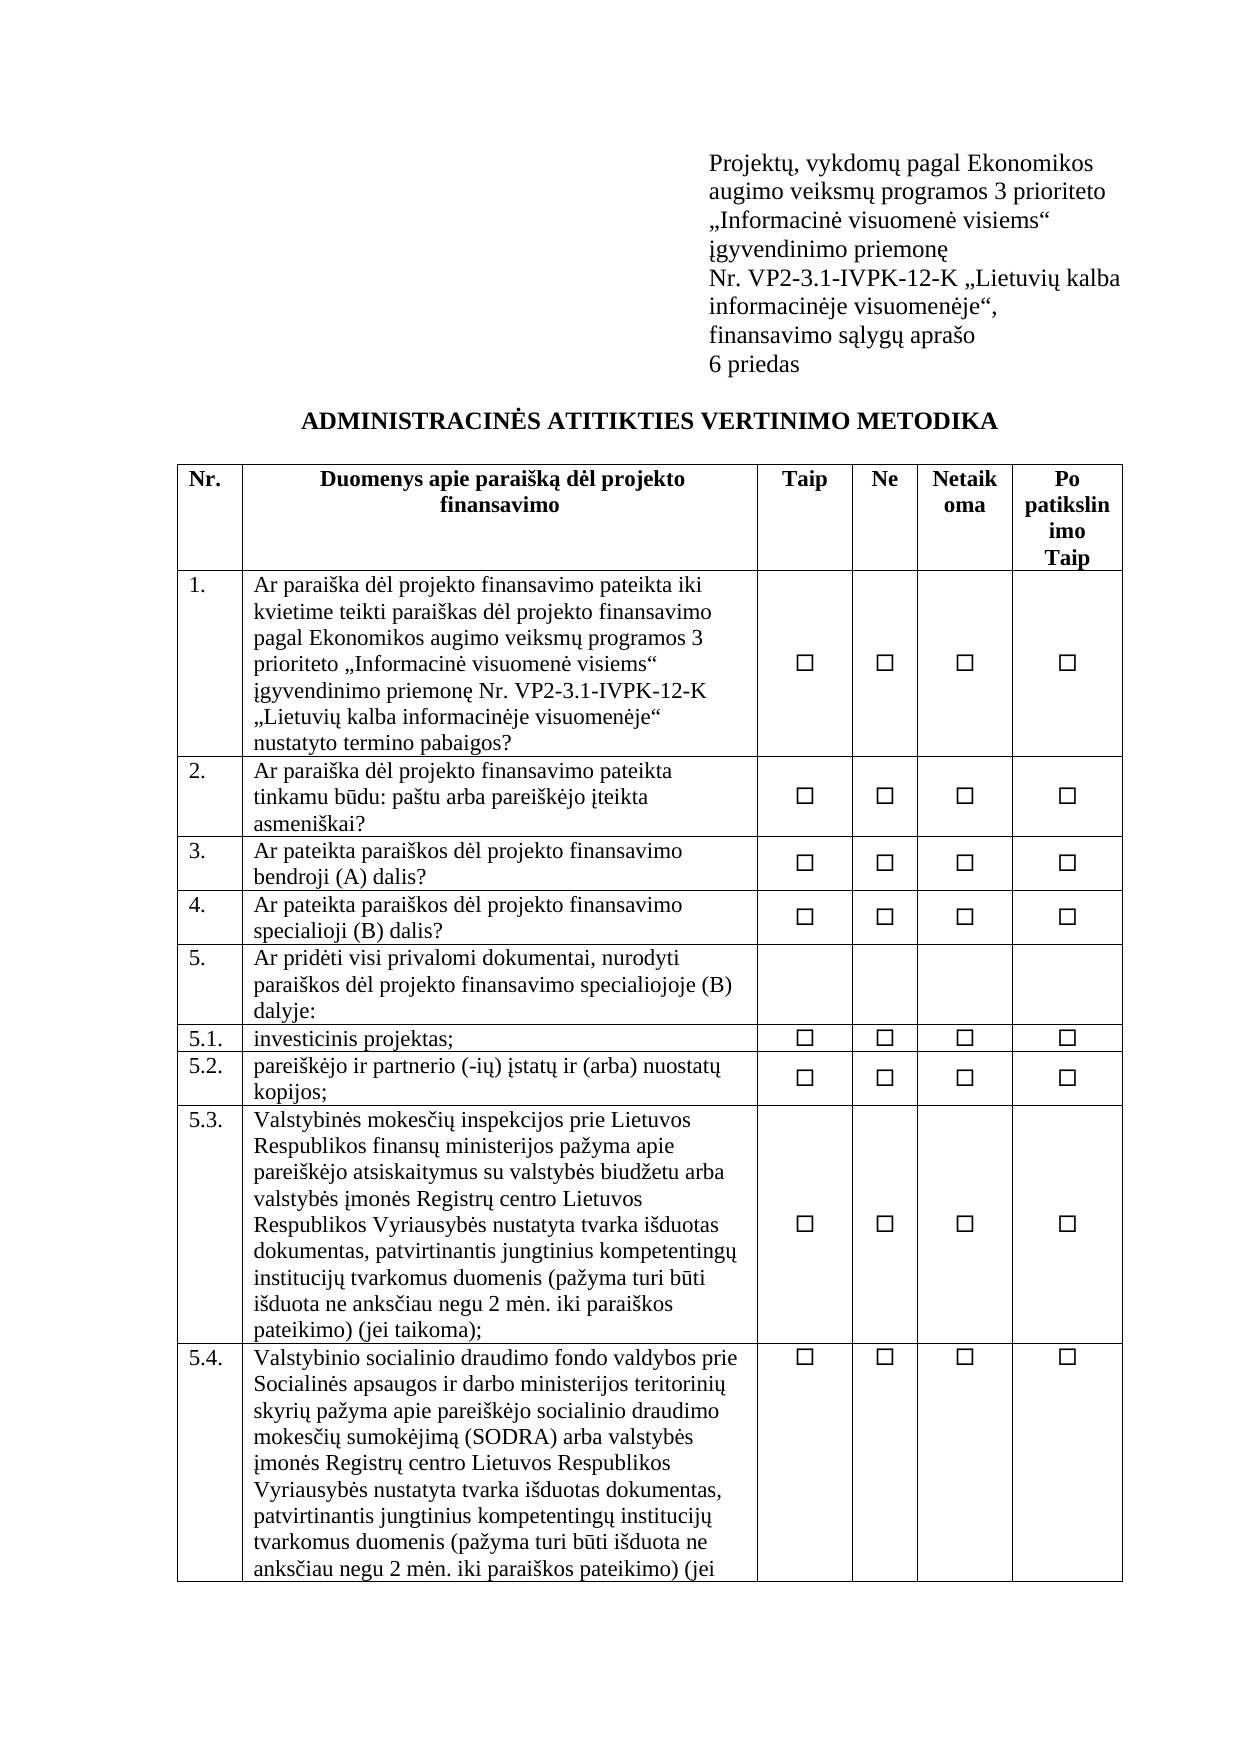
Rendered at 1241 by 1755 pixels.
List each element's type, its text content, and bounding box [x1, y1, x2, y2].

table_cell [] [758, 891, 852, 943]
table_cell Ar paraiška dėl projekto finansavimo pateikta iki kvietime teikti paraiškas dėl projekto finansavimo pagal Ekonomikos augimo veiksmų programos 3 prioriteto „Informacinė visuomenė visiems“ įgyvendinimo priemonę Nr. VP2-3.1-IVPK-12-K „Lietuvių kalba informacinėje visuomenėje“ nustatyto termino pabaigos? [243, 571, 757, 756]
table_cell [] [758, 1052, 852, 1105]
table_cell [] [853, 891, 917, 943]
table_cell [] [1013, 837, 1122, 890]
table_cell Ar paraiška dėl projekto finansavimo pateikta tinkamu būdu: paštu arba pareiškėjo įteikta asmeniškai? [243, 757, 757, 836]
table_cell 5.1. [178, 1025, 242, 1051]
table_cell Ar pateikta paraiškos dėl projekto finansavimo specialioji (B) dalis? [243, 891, 757, 943]
table_cell [] [1013, 1025, 1122, 1051]
table_cell [] [918, 757, 1012, 836]
table_header Ne [853, 465, 917, 570]
table_cell 5.3. [178, 1106, 242, 1343]
table_cell [] [758, 571, 852, 756]
table_cell [] [918, 1052, 1012, 1105]
table_cell Valstybinės mokesčių inspekcijos prie Lietuvos Respublikos finansų ministerijos pažyma apie pareiškėjo atsiskaitymus su valstybės biudžetu arba valstybės įmonės Registrų centro Lietuvos Respublikos Vyriausybės nustatyta tvarka išduotas dokumentas, patvirtinantis jungtinius kompetentingų institucijų tvarkomus duomenis (pažyma turi būti išduota ne anksčiau negu 2 mėn. iki paraiškos pateikimo) (jei taikoma); [243, 1106, 757, 1343]
table_header Nr. [178, 465, 242, 570]
table_cell [] [758, 1344, 852, 1581]
table_cell [] [853, 1052, 917, 1105]
table_cell [] [758, 1025, 852, 1051]
table_header Po patikslinimo Taip [1013, 465, 1122, 570]
text informacinėje visuomenėje“, [177, 291, 1122, 320]
text finansavimo sąlygų aprašo [177, 320, 1122, 349]
table_cell [] [853, 837, 917, 890]
table_cell [] [853, 1025, 917, 1051]
table_header Netaikoma [918, 465, 1012, 570]
table_cell investicinis projektas; [243, 1025, 757, 1051]
table_cell [] [1013, 571, 1122, 756]
table_cell [] [1013, 1344, 1122, 1581]
table_cell [] [853, 571, 917, 756]
table_cell [853, 945, 917, 1023]
text ADMINISTRACINĖS ATITIKTIES VERTINIMO METODIKA [177, 406, 1122, 435]
table_cell 1. [178, 571, 242, 756]
table_cell 5.4. [178, 1344, 242, 1581]
table_cell [] [1013, 891, 1122, 943]
table_cell [] [853, 1344, 917, 1581]
table_cell 3. [178, 837, 242, 890]
table_cell Valstybinio socialinio draudimo fondo valdybos prie Socialinės apsaugos ir darbo ministerijos teritorinių skyrių pažyma apie pareiškėjo socialinio draudimo mokesčių sumokėjimą (SODRA) arba valstybės įmonės Registrų centro Lietuvos Respublikos Vyriausybės nustatyta tvarka išduotas dokumentas, patvirtinantis jungtinius kompetentingų institucijų tvarkomus duomenis (pažyma turi būti išduota ne anksčiau negu 2 mėn. iki paraiškos pateikimo) (jei [243, 1344, 757, 1581]
table_cell [758, 945, 852, 1023]
text įgyvendinimo priemonę [177, 234, 1122, 263]
table_cell [] [1013, 1106, 1122, 1343]
text „Informacinė visuomenė visiems“ [177, 205, 1122, 234]
table_cell [] [918, 837, 1012, 890]
table_header Duomenys apie paraišką dėl projekto finansavimo [243, 465, 757, 570]
table_cell [] [853, 757, 917, 836]
table_cell [] [918, 571, 1012, 756]
text Nr. VP2-3.1-IVPK-12-K „Lietuvių kalba [177, 263, 1122, 291]
table_cell 5. [178, 945, 242, 1023]
table_cell [918, 945, 1012, 1023]
text 6 priedas [177, 349, 1122, 378]
table_cell [] [918, 891, 1012, 943]
table_cell [] [1013, 757, 1122, 836]
table_cell [] [918, 1106, 1012, 1343]
table_cell 5.2. [178, 1052, 242, 1105]
table_cell [] [918, 1344, 1012, 1581]
table_cell [] [918, 1025, 1012, 1051]
table_cell [] [853, 1106, 917, 1343]
table_cell 4. [178, 891, 242, 943]
table_cell Ar pateikta paraiškos dėl projekto finansavimo bendroji (A) dalis? [243, 837, 757, 890]
table_cell [] [758, 837, 852, 890]
table_cell Ar pridėti visi privalomi dokumentai, nurodyti paraiškos dėl projekto finansavimo specialiojoje (B) dalyje: [243, 945, 757, 1023]
table_cell [] [1013, 1052, 1122, 1105]
table_header Taip [758, 465, 852, 570]
table_cell [1013, 945, 1122, 1023]
table_cell 2. [178, 757, 242, 836]
table_cell pareiškėjo ir partnerio (-ių) įstatų ir (arba) nuostatų kopijos; [243, 1052, 757, 1105]
text augimo veiksmų programos 3 prioriteto [177, 176, 1122, 205]
table_cell [] [758, 1106, 852, 1343]
table_cell [] [758, 757, 852, 836]
text Projektų, vykdomų pagal Ekonomikos [177, 148, 1122, 176]
